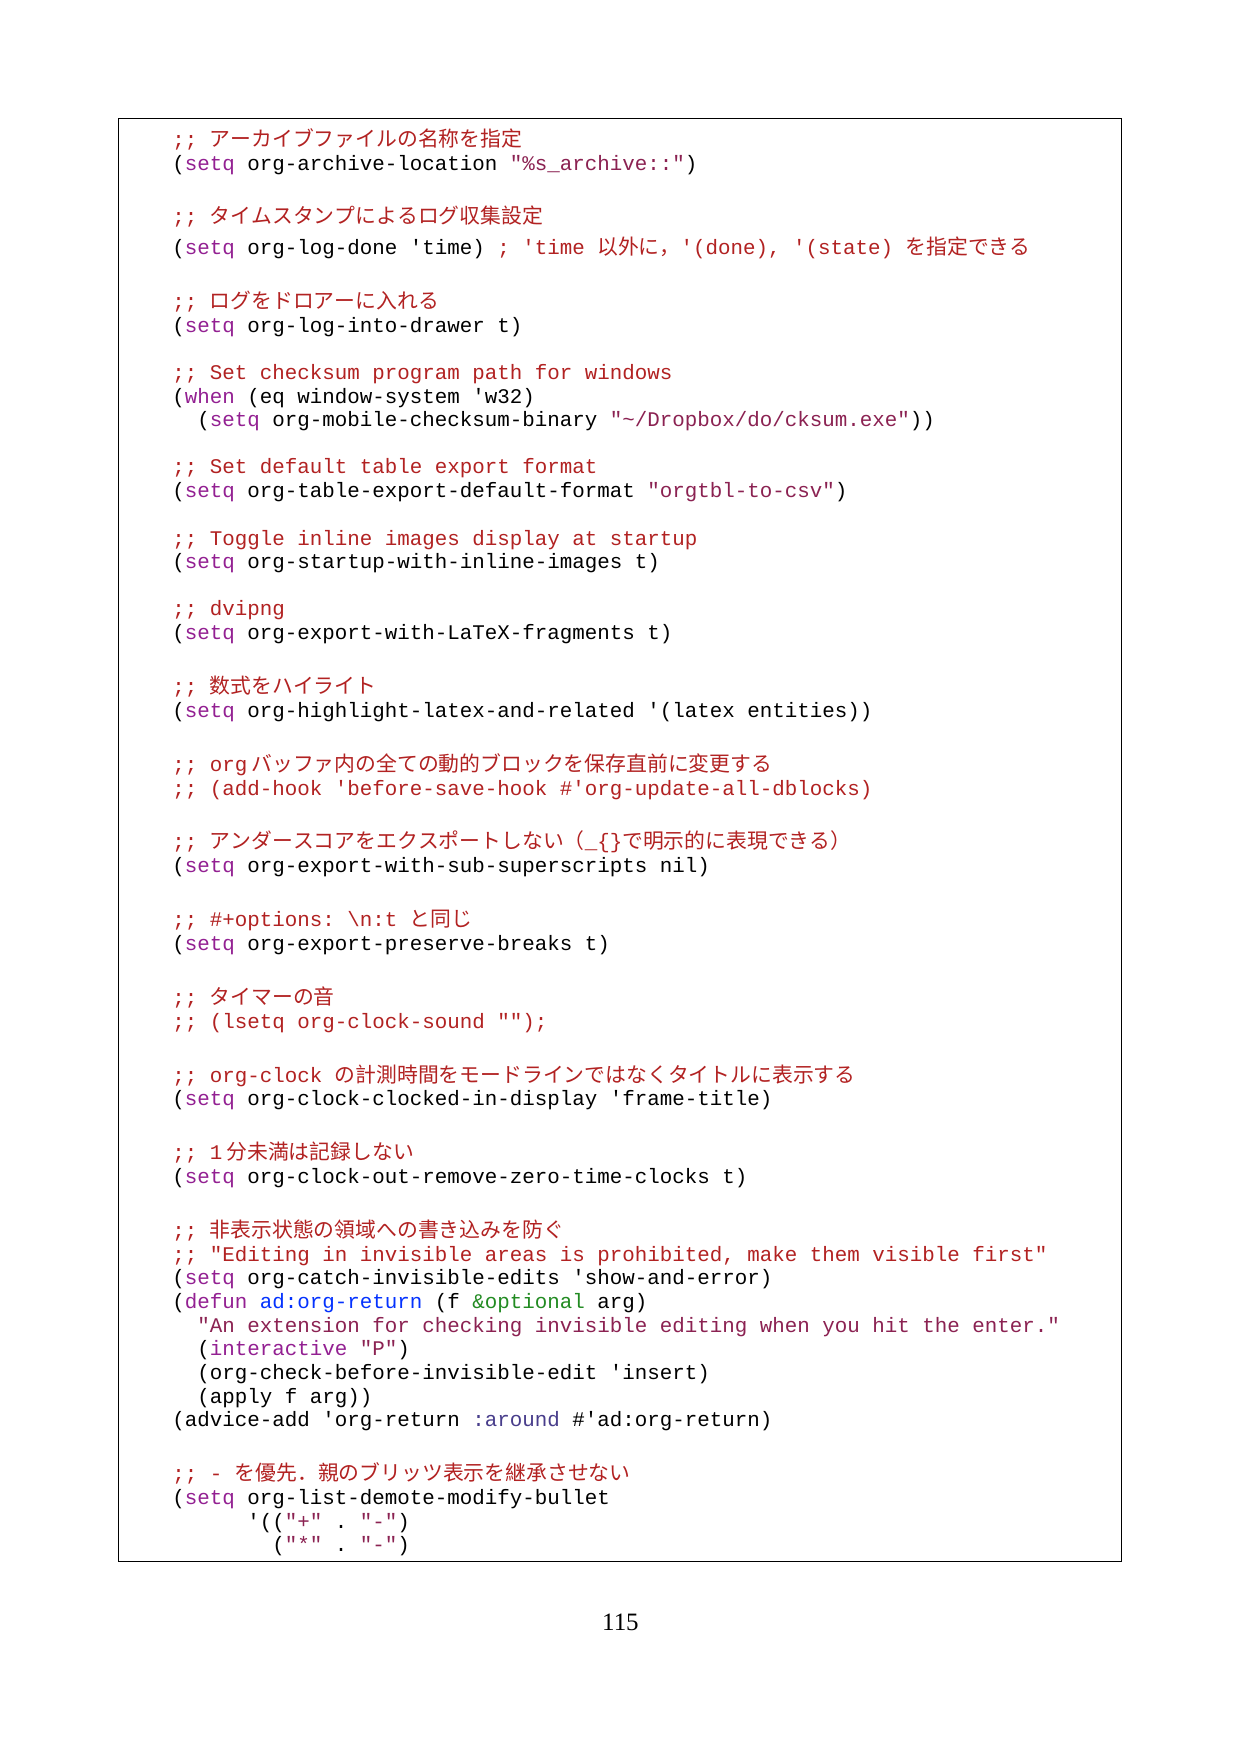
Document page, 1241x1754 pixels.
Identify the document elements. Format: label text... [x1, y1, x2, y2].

text ;; org-clock の計測時間をモードラインではなくタイトルに表示する [119, 1054, 1121, 1084]
text ;; ログをドロアーに入れる [119, 280, 1121, 311]
text ;; (add-hook 'before-save-hook #'org-update-all-dblocks) [119, 773, 1121, 797]
text (when (eq window-system 'w32) [119, 382, 1121, 405]
text ;; Set default table export format [119, 453, 1121, 476]
text (setq org-export-with-sub-superscripts nil) [119, 851, 1121, 875]
text (setq org-export-with-LaTeX-fragments t) [119, 618, 1121, 642]
text ;; 非表示状態の領域への書き込みを防ぐ [119, 1209, 1121, 1240]
text (setq org-export-preserve-breaks t) [119, 929, 1121, 953]
text (setq org-log-done 'time) ; 'time 以外に，'(done), '(state) を指定できる [119, 226, 1121, 257]
text ;; orgバッファ内の全ての動的ブロックを保存直前に変更する [119, 743, 1121, 773]
text (setq org-list-demote-modify-bullet [119, 1483, 1121, 1507]
text "An extension for checking invisible editing when you hit the enter." [119, 1311, 1121, 1334]
text (setq org-startup-with-inline-images t) [119, 547, 1121, 571]
text (org-check-before-invisible-edit 'insert) [119, 1358, 1121, 1382]
text ;; 1分未満は記録しない [119, 1132, 1121, 1162]
text (setq org-highlight-latex-and-related '(latex entities)) [119, 696, 1121, 719]
text ;; dvipng [119, 594, 1121, 618]
text (setq org-log-into-drawer t) [119, 311, 1121, 334]
text (setq org-clock-clocked-in-display 'frame-title) [119, 1084, 1121, 1108]
text (interactive "P") [119, 1334, 1121, 1358]
text ("*" . "-") [119, 1530, 1121, 1561]
text ;; Set checksum program path for windows [119, 358, 1121, 382]
text (setq org-archive-location "%s_archive::") [119, 148, 1121, 172]
text ;; アーカイブファイルの名称を指定 [119, 119, 1121, 148]
text (setq org-catch-invisible-edits 'show-and-error) [119, 1263, 1121, 1287]
text (advice-add 'org-return :around #'ad:org-return) [119, 1405, 1121, 1429]
text ;; - を優先．親のブリッツ表示を継承させない [119, 1453, 1121, 1483]
text '(("+" . "-") [119, 1507, 1121, 1530]
text (apply f arg)) [119, 1382, 1121, 1405]
text ;; Toggle inline images display at startup [119, 523, 1121, 547]
text ;; (lsetq org-clock-sound ""); [119, 1007, 1121, 1030]
text (setq org-table-export-default-format "orgtbl-to-csv") [119, 476, 1121, 500]
text ;; 数式をハイライト [119, 665, 1121, 696]
text ;; #+options: \n:t と同じ [119, 898, 1121, 929]
text (defun ad:org-return (f &optional arg) [119, 1287, 1121, 1311]
text ;; タイムスタンプによるログ収集設定 [119, 196, 1121, 226]
text (setq org-clock-out-remove-zero-time-clocks t) [119, 1162, 1121, 1186]
text ;; タイマーの音 [119, 976, 1121, 1007]
text ;; アンダースコアをエクスポートしない（_{}で明示的に表現できる） [119, 821, 1121, 851]
text ;; "Editing in invisible areas is prohibited, make them visible first" [119, 1240, 1121, 1263]
text (setq org-mobile-checksum-binary "~/Dropbox/do/cksum.exe")) [119, 405, 1121, 429]
